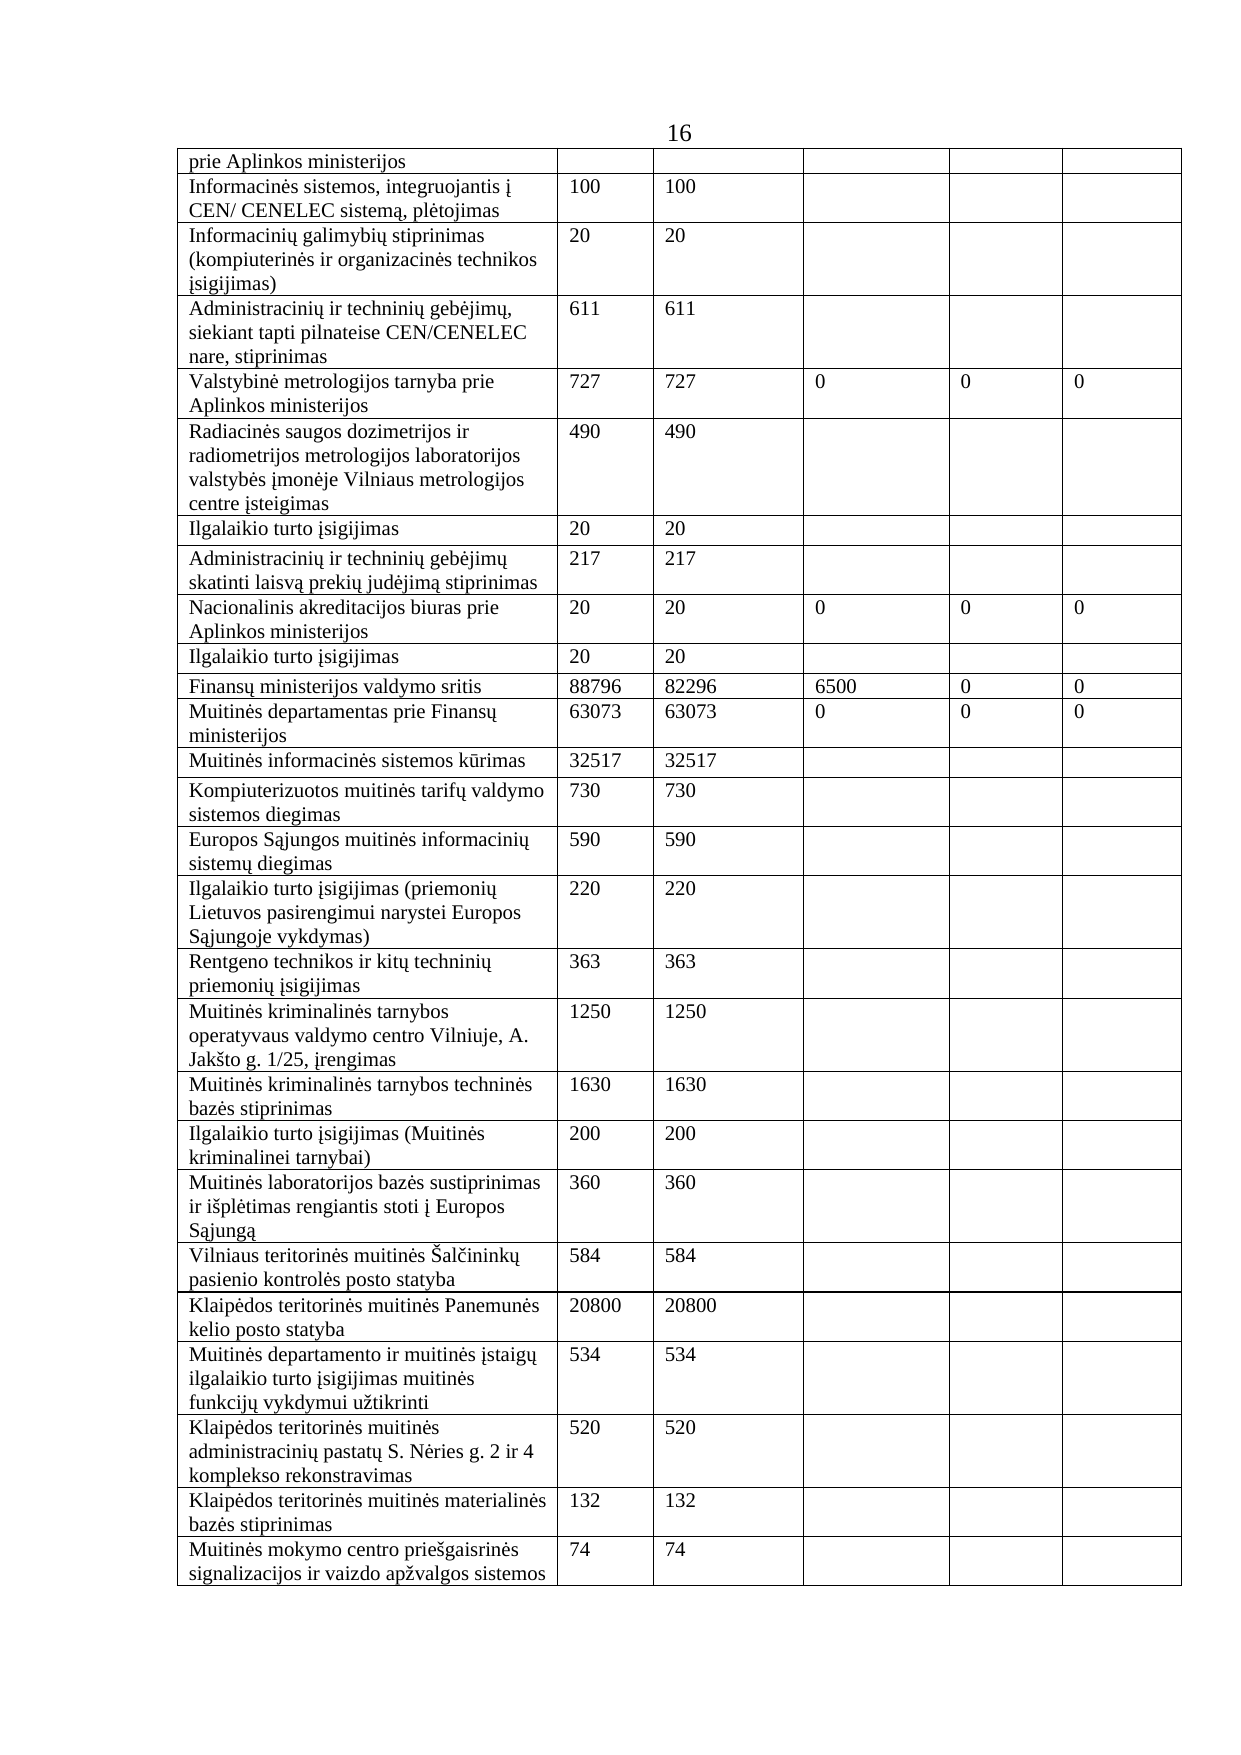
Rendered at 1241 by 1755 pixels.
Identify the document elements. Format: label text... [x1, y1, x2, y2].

table_cell [950, 949, 1062, 997]
table_cell 132 [654, 1488, 803, 1536]
table_cell 584 [558, 1243, 653, 1291]
table_cell [1063, 546, 1181, 594]
table_cell 534 [654, 1342, 803, 1414]
table_cell 88796 [558, 674, 653, 698]
table_cell 20 [654, 595, 803, 643]
table_cell 360 [558, 1170, 653, 1242]
table_cell 730 [558, 778, 653, 826]
table_cell Valstybinė metrologijos tarnyba prie Aplinkos ministerijos [178, 369, 557, 417]
table_cell [950, 1170, 1062, 1242]
table_cell [1063, 748, 1181, 777]
table_cell [1063, 419, 1181, 515]
table_cell 0 [950, 699, 1062, 747]
table_cell [804, 223, 949, 295]
table_cell Radiacinės saugos dozimetrijos ir radiometrijos metrologijos laboratorijos valstybės įmonėje Vilniaus metrologijos centre įsteigimas [178, 419, 557, 515]
table_cell 20 [654, 223, 803, 295]
table_cell 82296 [654, 674, 803, 698]
table_cell [950, 1293, 1062, 1341]
table_cell 20 [558, 516, 653, 544]
table_cell 220 [558, 876, 653, 948]
table_cell [804, 1072, 949, 1120]
table_cell [950, 778, 1062, 826]
table_cell [804, 1121, 949, 1169]
table_cell [950, 1415, 1062, 1487]
table_cell [1063, 876, 1181, 948]
table_cell 100 [558, 174, 653, 222]
table_cell [950, 546, 1062, 594]
table_cell 200 [654, 1121, 803, 1169]
table_cell 1250 [558, 999, 653, 1071]
table_cell Kompiuterizuotos muitinės tarifų valdymo sistemos diegimas [178, 778, 557, 826]
table_cell [950, 1072, 1062, 1120]
table_cell [950, 149, 1062, 173]
table_cell [950, 644, 1062, 673]
table_cell 32517 [558, 748, 653, 777]
table_cell 363 [558, 949, 653, 997]
table_cell Muitinės kriminalinės tarnybos operatyvaus valdymo centro Vilniuje, A. Jakšto g. 1/25, įrengimas [178, 999, 557, 1071]
table_cell [1063, 1293, 1181, 1341]
table_cell prie Aplinkos ministerijos [178, 149, 557, 173]
table_cell Administracinių ir techninių gebėjimų, siekiant tapti pilnateise CEN/CENELEC nare, stiprinimas [178, 296, 557, 368]
table_cell Klaipėdos teritorinės muitinės administracinių pastatų S. Nėries g. 2 ir 4 komplekso rekonstravimas [178, 1415, 557, 1487]
table_cell [950, 748, 1062, 777]
table_cell Ilgalaikio turto įsigijimas (Muitinės kriminalinei tarnybai) [178, 1121, 557, 1169]
table_cell [950, 1121, 1062, 1169]
table_cell Klaipėdos teritorinės muitinės materialinės bazės stiprinimas [178, 1488, 557, 1536]
table_cell [1063, 223, 1181, 295]
table_cell [1063, 949, 1181, 997]
table_cell 490 [558, 419, 653, 515]
table_cell 363 [654, 949, 803, 997]
table_cell Ilgalaikio turto įsigijimas (priemonių Lietuvos pasirengimui narystei Europos Sąjungoje vykdymas) [178, 876, 557, 948]
table_cell 0 [1063, 674, 1181, 698]
table_cell Europos Sąjungos muitinės informacinių sistemų diegimas [178, 827, 557, 875]
table_cell [950, 419, 1062, 515]
table_cell [804, 1342, 949, 1414]
table_cell Muitinės departamento ir muitinės įstaigų ilgalaikio turto įsigijimas muitinės funkcijų vykdymui užtikrinti [178, 1342, 557, 1414]
table_cell 6500 [804, 674, 949, 698]
table_cell [950, 1488, 1062, 1536]
table_cell Rentgeno technikos ir kitų techninių priemonių įsigijimas [178, 949, 557, 997]
table_cell [1063, 1488, 1181, 1536]
table_cell [950, 223, 1062, 295]
table_cell Nacionalinis akreditacijos biuras prie Aplinkos ministerijos [178, 595, 557, 643]
table_cell [804, 1415, 949, 1487]
table_cell 520 [654, 1415, 803, 1487]
table_cell 217 [654, 546, 803, 594]
table_cell [804, 748, 949, 777]
table_cell 611 [654, 296, 803, 368]
table_cell [804, 296, 949, 368]
table_cell Administracinių ir techninių gebėjimų skatinti laisvą prekių judėjimą stiprinimas [178, 546, 557, 594]
table_cell 20800 [558, 1293, 653, 1341]
table_cell Vilniaus teritorinės muitinės Šalčininkų pasienio kontrolės posto statyba [178, 1243, 557, 1291]
table_cell 200 [558, 1121, 653, 1169]
table_cell [804, 644, 949, 673]
table_cell 132 [558, 1488, 653, 1536]
table_cell 63073 [558, 699, 653, 747]
table_cell 1250 [654, 999, 803, 1071]
table_cell [1063, 1415, 1181, 1487]
table_cell [804, 949, 949, 997]
table_cell 534 [558, 1342, 653, 1414]
table_cell 1630 [558, 1072, 653, 1120]
table_cell [804, 419, 949, 515]
table_cell [804, 1537, 949, 1585]
table_cell [804, 827, 949, 875]
table_cell [1063, 1342, 1181, 1414]
table_cell [1063, 516, 1181, 544]
table_cell [558, 149, 653, 173]
table_cell 727 [654, 369, 803, 417]
table_cell 730 [654, 778, 803, 826]
table_cell 20800 [654, 1293, 803, 1341]
table_cell [654, 149, 803, 173]
table_cell [804, 1293, 949, 1341]
table_cell [1063, 827, 1181, 875]
table_cell Informacinės sistemos, integruojantis į CEN/ CENELEC sistemą, plėtojimas [178, 174, 557, 222]
table_cell 590 [558, 827, 653, 875]
table_cell [1063, 999, 1181, 1071]
table_cell Muitinės departamentas prie Finansų ministerijos [178, 699, 557, 747]
table_cell 0 [950, 674, 1062, 698]
table_cell 220 [654, 876, 803, 948]
table_cell 727 [558, 369, 653, 417]
table_cell [804, 1488, 949, 1536]
table_cell 0 [804, 595, 949, 643]
table_cell Muitinės informacinės sistemos kūrimas [178, 748, 557, 777]
table_cell 360 [654, 1170, 803, 1242]
table_cell 100 [654, 174, 803, 222]
table_cell Finansų ministerijos valdymo sritis [178, 674, 557, 698]
table_cell [950, 296, 1062, 368]
table_cell Ilgalaikio turto įsigijimas [178, 644, 557, 673]
table_cell [950, 1342, 1062, 1414]
table_cell [1063, 149, 1181, 173]
table_cell 74 [654, 1537, 803, 1585]
table_cell 20 [558, 595, 653, 643]
table_cell 0 [1063, 699, 1181, 747]
table_cell 520 [558, 1415, 653, 1487]
table_cell 490 [654, 419, 803, 515]
table_cell [1063, 1243, 1181, 1291]
table_cell 217 [558, 546, 653, 594]
table_cell [1063, 1537, 1181, 1585]
table_cell 590 [654, 827, 803, 875]
table_cell [950, 1243, 1062, 1291]
table_cell [1063, 1072, 1181, 1120]
table_cell 0 [950, 595, 1062, 643]
table_cell [950, 1537, 1062, 1585]
table_cell [1063, 1170, 1181, 1242]
table_cell 611 [558, 296, 653, 368]
table_cell [804, 174, 949, 222]
table_cell [804, 778, 949, 826]
table_cell [950, 174, 1062, 222]
table_cell 20 [558, 223, 653, 295]
table_cell [804, 1170, 949, 1242]
table_cell [950, 876, 1062, 948]
table_cell [1063, 778, 1181, 826]
table_cell [950, 999, 1062, 1071]
table_cell 0 [1063, 369, 1181, 417]
table_cell 1630 [654, 1072, 803, 1120]
table_cell [804, 1243, 949, 1291]
table_cell [1063, 1121, 1181, 1169]
table_cell 63073 [654, 699, 803, 747]
table_cell 584 [654, 1243, 803, 1291]
table_cell [1063, 644, 1181, 673]
table_cell Muitinės kriminalinės tarnybos techninės bazės stiprinimas [178, 1072, 557, 1120]
table_cell [1063, 174, 1181, 222]
table_cell [950, 827, 1062, 875]
table_cell Muitinės mokymo centro priešgaisrinės signalizacijos ir vaizdo apžvalgos sistemos [178, 1537, 557, 1585]
table_cell 74 [558, 1537, 653, 1585]
table_cell 20 [558, 644, 653, 673]
table_cell [804, 546, 949, 594]
table_cell 32517 [654, 748, 803, 777]
table_cell 0 [804, 699, 949, 747]
table_cell [804, 516, 949, 544]
table_cell [804, 876, 949, 948]
table_cell Klaipėdos teritorinės muitinės Panemunės kelio posto statyba [178, 1293, 557, 1341]
table_cell [1063, 296, 1181, 368]
table_cell Informacinių galimybių stiprinimas (kompiuterinės ir organizacinės technikos įsigijimas) [178, 223, 557, 295]
table_cell 0 [804, 369, 949, 417]
table_cell [804, 999, 949, 1071]
table_cell [950, 516, 1062, 544]
table_cell 0 [1063, 595, 1181, 643]
table_cell 0 [950, 369, 1062, 417]
table_cell 20 [654, 644, 803, 673]
table_cell 20 [654, 516, 803, 544]
table_cell [804, 149, 949, 173]
table_cell Muitinės laboratorijos bazės sustiprinimas ir išplėtimas rengiantis stoti į Europos Sąjungą [178, 1170, 557, 1242]
table_cell Ilgalaikio turto įsigijimas [178, 516, 557, 544]
